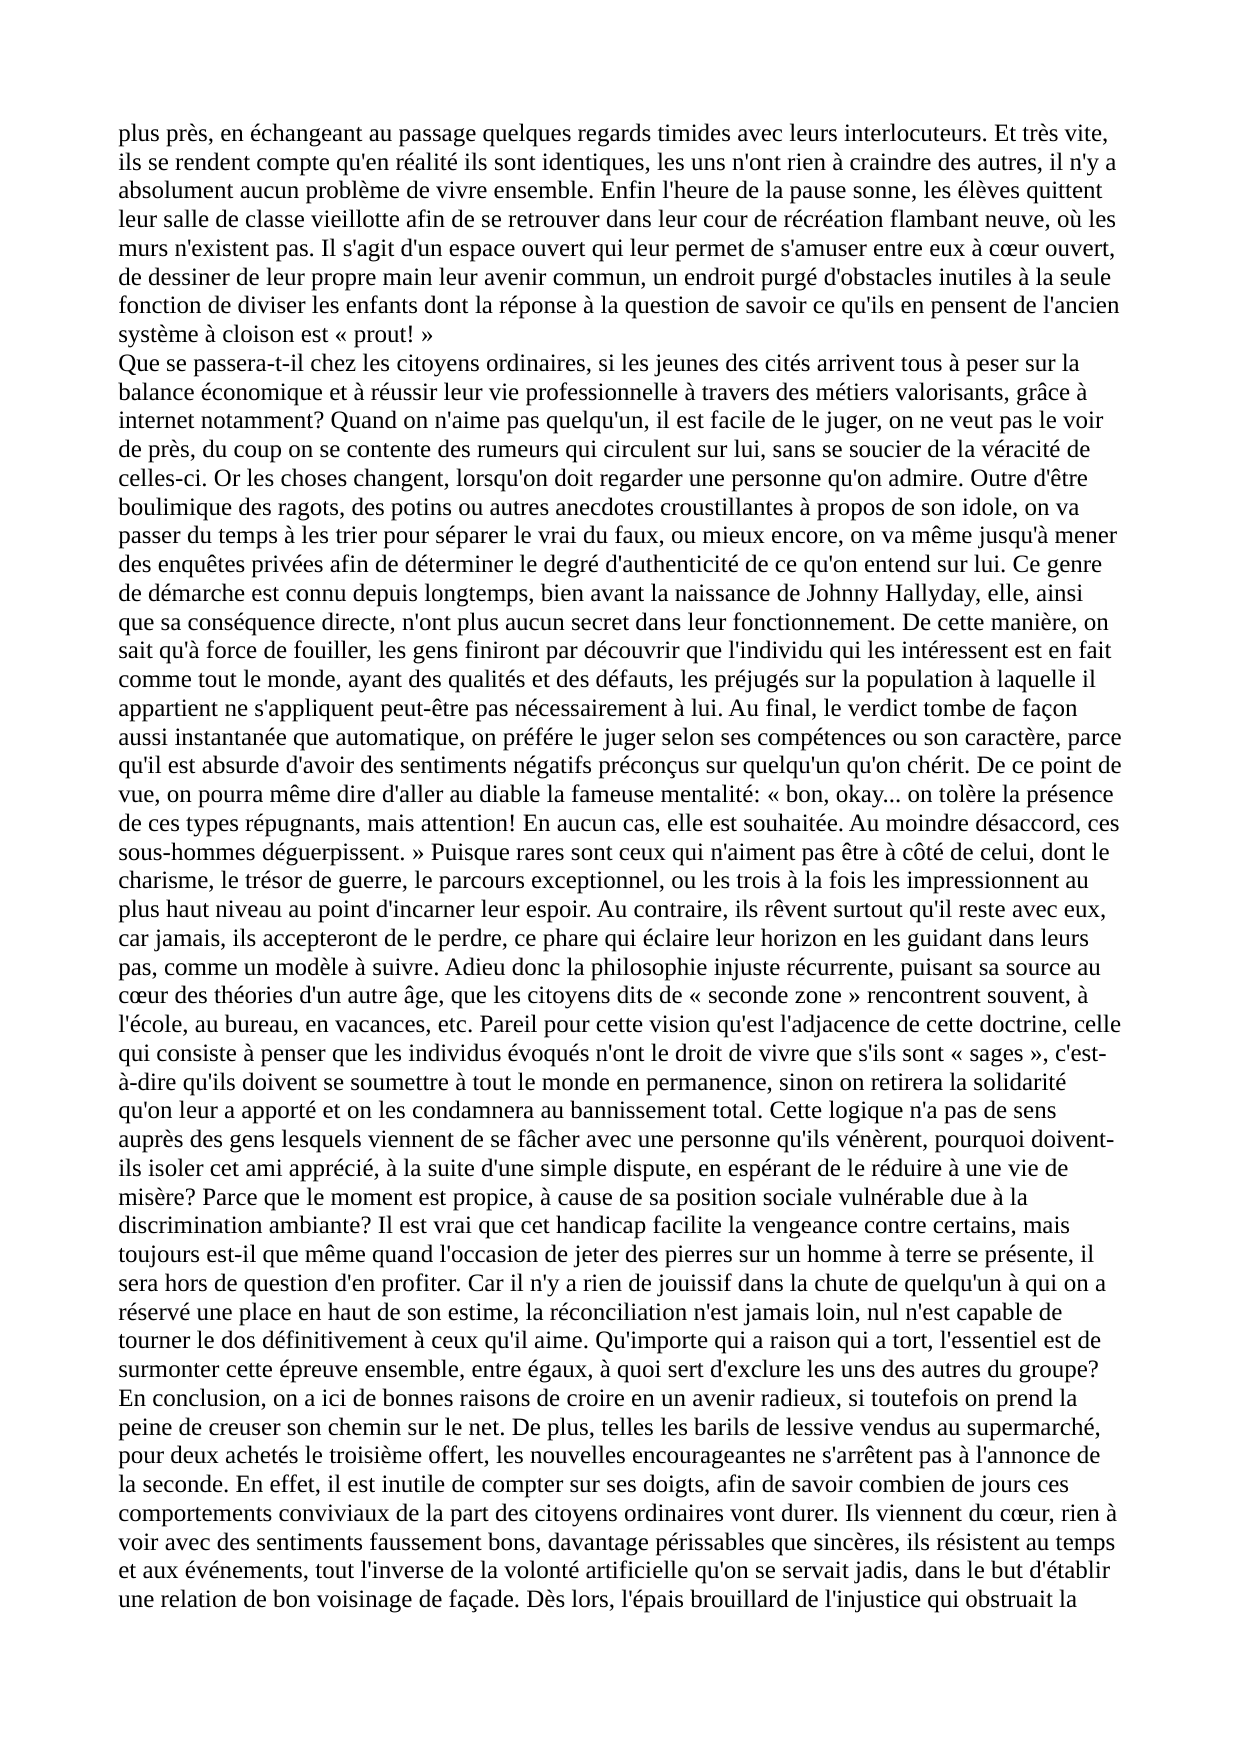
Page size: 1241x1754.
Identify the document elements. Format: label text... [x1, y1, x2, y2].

text Que se passera-t-il chez les citoyens ordinaires, si les jeunes des cités arrivent tous à peser sur la balance économique et à réussir leur vie professionnelle à travers des métiers valorisants, grâce à internet notamment? Quand on n'aime pas quelqu'un, il est facile de le juger, on ne veut pas le voir de près, du coup on se contente des rumeurs qui circulent sur lui, sans se soucier de la véracité de celles-ci. Or les choses changent, lorsqu'on doit regarder une personne qu'on admire. Outre d'être boulimique des ragots, des potins ou autres anecdotes croustillantes à propos de son idole, on va passer du temps à les trier pour séparer le vrai du faux, ou mieux encore, on va même jusqu'à mener des enquêtes privées afin de déterminer le degré d'authenticité de ce qu'on entend sur lui. Ce genre de démarche est connu depuis longtemps, bien avant la naissance de Johnny Hallyday, elle, ainsi que sa conséquence directe, n'ont plus aucun secret dans leur fonctionnement. De cette manière, on sait qu'à force de fouiller, les gens finiront par découvrir que l'individu qui les intéressent est en fait comme tout le monde, ayant des qualités et des défauts, les préjugés sur la population à laquelle il appartient ne s'appliquent peut-être pas nécessairement à lui. Au final, le verdict tombe de façon aussi instantanée que automatique, on préfére le juger selon ses compétences ou son caractère, parce qu'il est absurde d'avoir des sentiments négatifs préconçus sur quelqu'un qu'on chérit. De ce point de vue, on pourra même dire d'aller au diable la fameuse mentalité: « bon, okay... on tolère la présence de ces types répugnants, mais attention! En aucun cas, elle est souhaitée. Au moindre désaccord, ces sous-hommes déguerpissent. » Puisque rares sont ceux qui n'aiment pas être à côté de celui, dont le charisme, le trésor de guerre, le parcours exceptionnel, ou les trois à la fois les impressionnent au plus haut niveau au point d'incarner leur espoir. Au contraire, ils rêvent surtout qu'il reste avec eux, car jamais, ils accepteront de le perdre, ce phare qui éclaire leur horizon en les guidant dans leurs pas, comme un modèle à suivre. Adieu donc la philosophie injuste récurrente, puisant sa source au cœur des théories d'un autre âge, que les citoyens dits de « seconde zone » rencontrent souvent, à l'école, au bureau, en vacances, etc. Pareil pour cette vision qu'est l'adjacence de cette doctrine, celle qui consiste à penser que les individus évoqués n'ont le droit de vivre que s'ils sont « sages », c'est-à-dire qu'ils doivent se soumettre à tout le monde en permanence, sinon on retirera la solidarité qu'on leur a apporté et on les condamnera au bannissement total. Cette logique n'a pas de sens auprès des gens lesquels viennent de se fâcher avec une personne qu'ils vénèrent, pourquoi doivent-ils isoler cet ami apprécié, à la suite d'une simple dispute, en espérant de le réduire à une vie de misère? Parce que le moment est propice, à cause de sa position sociale vulnérable due à la discrimination ambiante? Il est vrai que cet handicap facilite la vengeance contre certains, mais toujours est-il que même quand l'occasion de jeter des pierres sur un homme à terre se présente, il sera hors de question d'en profiter. Car il n'y a rien de jouissif dans la chute de quelqu'un à qui on a réservé une place en haut de son estime, la réconciliation n'est jamais loin, nul n'est capable de tourner le dos définitivement à ceux qu'il aime. Qu'importe qui a raison qui a tort, l'essentiel est de surmonter cette épreuve ensemble, entre égaux, à quoi sert d'exclure les uns des autres du groupe? En conclusion, on a ici de bonnes raisons de croire en un avenir radieux, si toutefois on prend la peine de creuser son chemin sur le net. De plus, telles les barils de lessive vendus au supermarché, pour deux achetés le troisième offert, les nouvelles encourageantes ne s'arrêtent pas à l'annonce de la seconde. En effet, il est inutile de compter sur ses doigts, afin de savoir combien de jours ces comportements conviviaux de la part des citoyens ordinaires vont durer. Ils viennent du cœur, rien à voir avec des sentiments faussement bons, davantage périssables que sincères, ils résistent au temps et aux événements, tout l'inverse de la volonté artificielle qu'on se servait jadis, dans le but d'établir une relation de bon voisinage de façade. Dès lors, l'épais brouillard de l'injustice qui obstruait la [118, 348, 1122, 1613]
text plus près, en échangeant au passage quelques regards timides avec leurs interlocuteurs. Et très vite, ils se rendent compte qu'en réalité ils sont identiques, les uns n'ont rien à craindre des autres, il n'y a absolument aucun problème de vivre ensemble. Enfin l'heure de la pause sonne, les élèves quittent leur salle de classe vieillotte afin de se retrouver dans leur cour de récréation flambant neuve, où les murs n'existent pas. Il s'agit d'un espace ouvert qui leur permet de s'amuser entre eux à cœur ouvert, de dessiner de leur propre main leur avenir commun, un endroit purgé d'obstacles inutiles à la seule fonction de diviser les enfants dont la réponse à la question de savoir ce qu'ils en pensent de l'ancien système à cloison est « prout! » [118, 118, 1122, 348]
